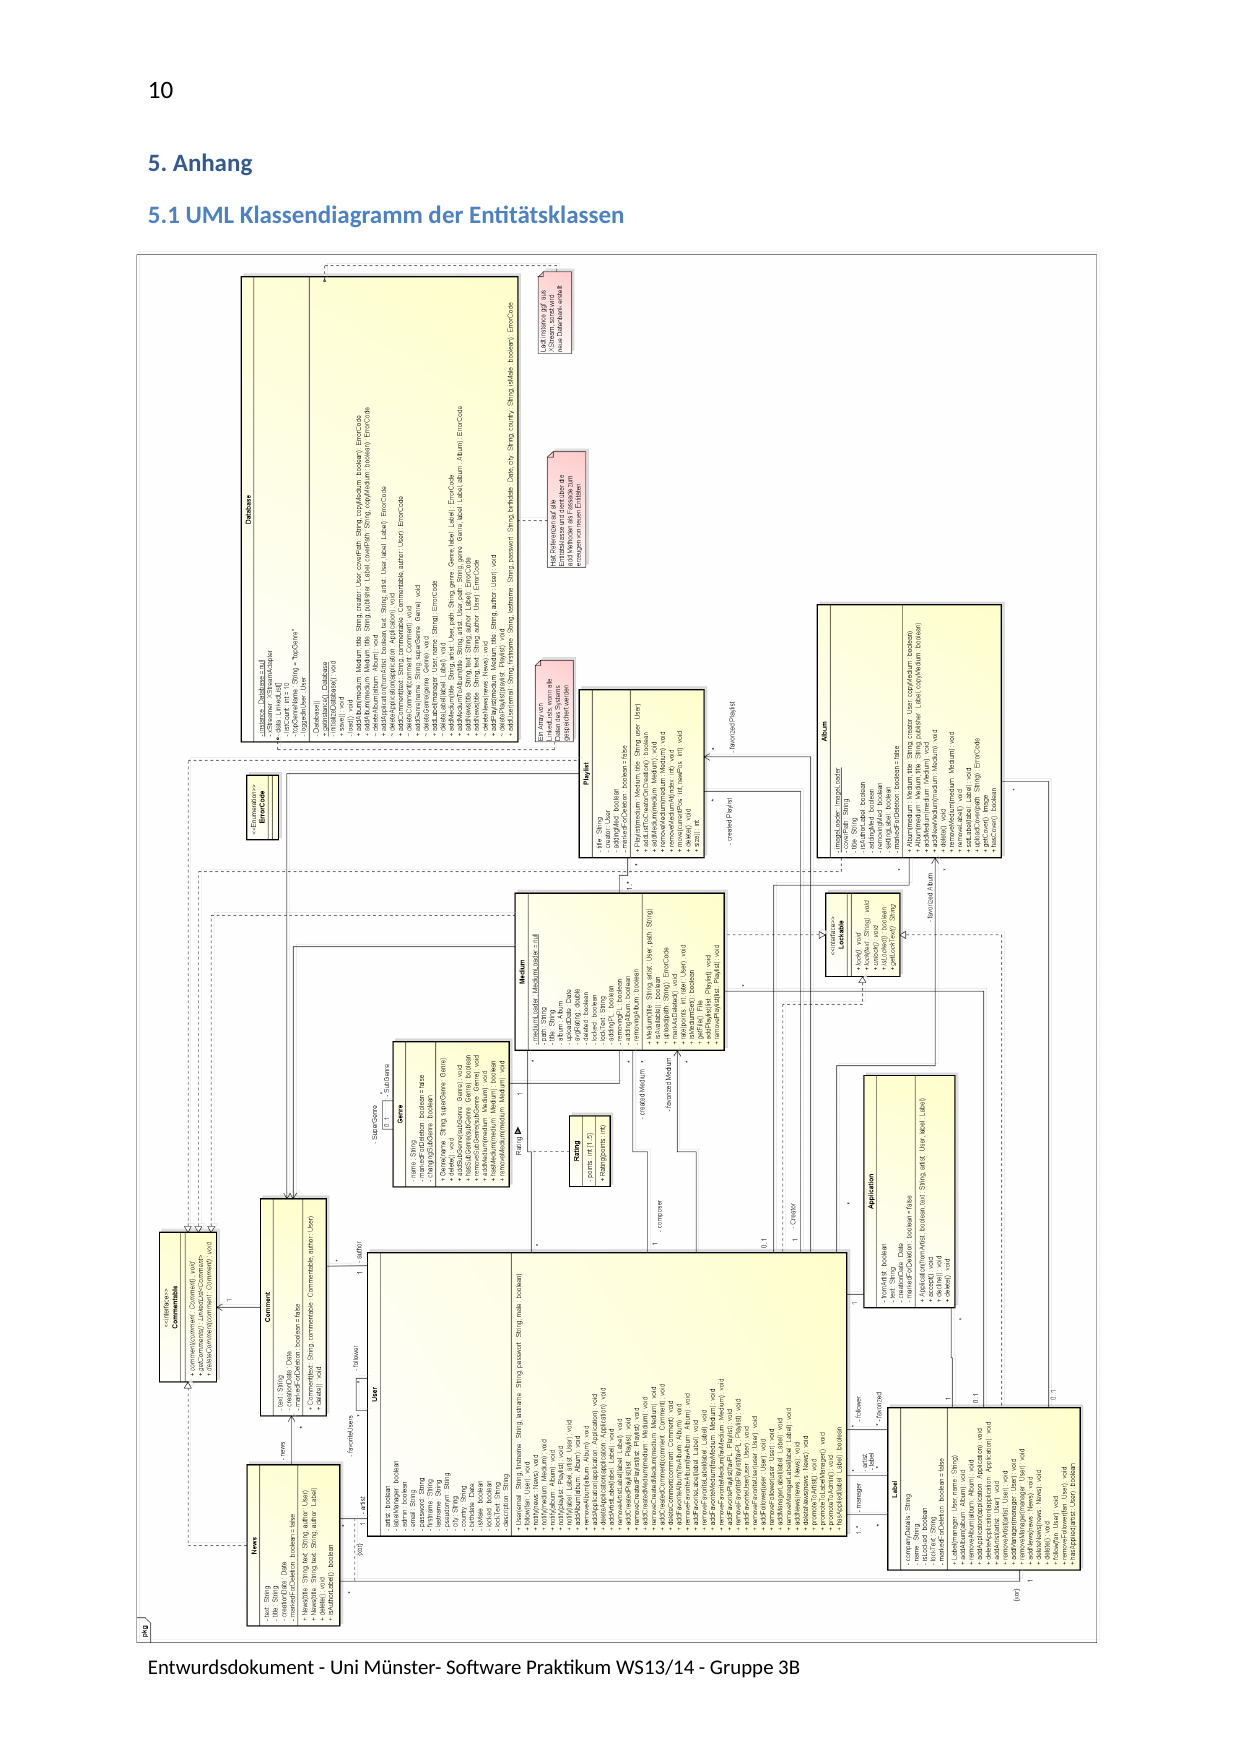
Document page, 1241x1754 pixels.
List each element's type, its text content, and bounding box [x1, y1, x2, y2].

subtitle 5. Anhang [148, 148, 1093, 178]
picture [131, 249, 1102, 1648]
subtitle 5.1 UML Klassendiagramm der Entitätsklassen [148, 199, 1093, 229]
